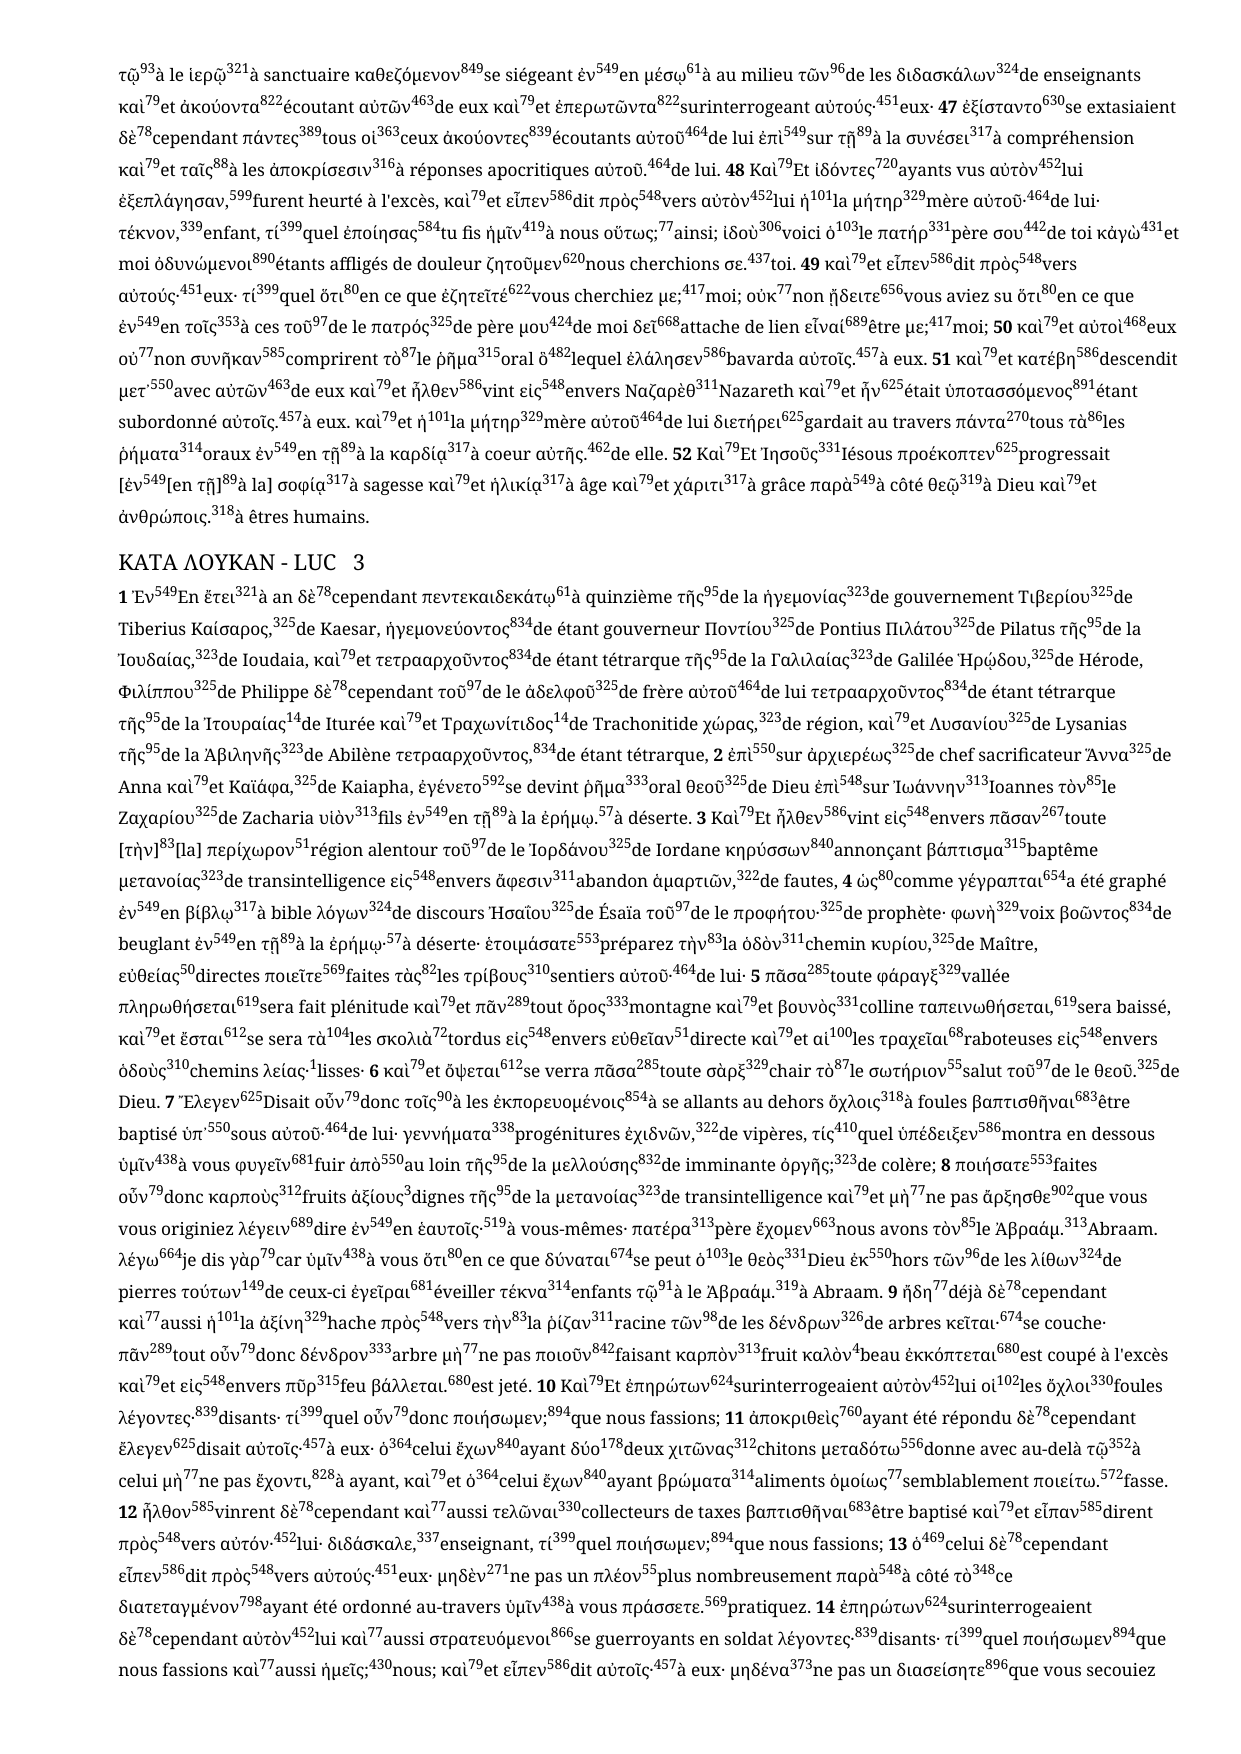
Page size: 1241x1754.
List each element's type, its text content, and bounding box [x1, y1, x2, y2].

text ΚΑΤΑ ΛΟΥΚΑΝ - LUC 3 [118, 547, 1181, 577]
text 1 Ἐγένετο592Se devint δὲ78cependant ἐν549en ταῖς88à les ἡμέραις316à journées ἐκείναις141à celles-là ἐξῆλθεν586sortit δόγμα333dogme παρὰ550à côté Καίσαρος325de Kaesar Αὐγούστου325de Auguste ἀπογράφεσθαι690se apographer πᾶσαν267toute τὴν83la οἰκουμένην.311écoumène. 2 αὕτη154celle-ci ἀπογραφὴ329apographe πρώτη212première ἐγένετο592se devint ἡγεμονεύοντος834de étant gouverneur τῆς95de la Συρίας323de Syrie Κυρηνίου.325de Quirinius. 3 καὶ79et ἐπορεύοντο630se allaient πάντες389tous ἀπογράφεσθαι,690se apographer, ἕκαστος390chacun εἰς548envers τὴν83la ἑαυτοῦ537de lui-même πόλιν.311cité. 4 Ἀνέβη586Monta δὲ78cependant καὶ77aussi Ἰωσὴφ331Ioseph ἀπὸ550au loin τῆς95de la Γαλιλαίας323de Galilée ἐκ550hors πόλεως323de cité Ναζαρὲθ323de Nazareth εἰς548envers τὴν83la Ἰουδαίαν311Ioudaia εἰς548envers πόλιν311cité Δαυὶδ325de Dauid ἥτις496laquelle une quelconque καλεῖται680est appelé Βηθλέεμ,329Bethléem, διὰ548par le fait de τὸ348ce εἶναι689être αὐτὸν452lui ἐξ550hors οἴκου325de maison καὶ79et πατριᾶς323de lignée de patriarche Δαυίδ,325de Dauid, 5 ἀπογράψασθαι682se apographer σὺν549avec Μαριὰμ317à Mariam τῇ350à celle ἐμνηστευμένῃ799à ayante étée fiancée αὐτῷ,458à lui, οὔσῃ826à étante ἐγκύῳ.36à enceinte. 6 Ἐγένετο592Se devint δὲ78cependant ἐν549en τῷ354à ce εἶναι689être αὐτοὺς451eux ἐκεῖ77là ἐπλήσθησαν599furent rempli αἱ100les ἡμέραι328journées τοῦ360de ce τεκεῖν681enfanter αὐτήν,450elle, 7 καὶ79et ἔτεκεν586enfanta τὸν85le υἱὸν313fils αὐτῆς462de elle τὸν85le πρωτότοκον,4premier-né, καὶ79et ἐσπαργάνωσεν586enveloppa de bandes αὐτὸν452lui καὶ79et ἀνέκλινεν586réclina αὐτὸν452lui ἐν549en φάτνῃ,317à crèche, διότι80parce que οὐκ77non ἦν625était αὐτοῖς457à eux τόπος331lieu ἐν549en τῷ93à le καταλύματι.321à salle de déliage. 8 Καὶ79Et ποιμένες330bergers ἦσαν624étaient ἐν549en τῇ89à la χώρᾳ317à région τῇ89à la αὐτῇ142à même ἀγραυλοῦντες839flûtants aux champs καὶ79et φυλάσσοντες839gardiennants φυλακὰς310gardiennages τῆς95de la νυκτὸς323de nuit ἐπὶ548sur τὴν83la ποίμνην311bergerie de troupeau αὐτῶν.463de eux. 9 καὶ79et ἄγγελος331ange κυρίου325de Maître ἐπέστη586présenta αὐτοῖς457à eux καὶ79et δόξα329gloire κυρίου325de Maître περιέλαμψεν586brilla autour αὐτούς,451eux, καὶ79et ἐφοβήθησαν599furent effrayé φόβον313effroi μέγαν.4grand. 10 καὶ79et εἶπεν586dit αὐτοῖς457à eux ὁ103le ἄγγελος·331ange· μὴ77ne pas φοβεῖσθε,573que vous vous effrayez, ἰδοὺ306voici γὰρ79car εὐαγγελίζομαι670je m'évangélise ὑμῖν438à vous χαρὰν311joie μεγάλην2grande ἥτις496laquelle une quelconque ἔσται612se sera παντὶ275à tout τῷ91à le λαῷ,319à peuple, 11 ὅτι80en ce que ἐτέχθη600fut enfanté ὑμῖν438à vous σήμερον77aujourd'hui σωτὴρ331sauveur ὅς498lequel ἐστιν668est χριστὸς331Christ κύριος331Maître ἐν549en πόλει317à cité Δαυίδ.325de Dauid. 12 καὶ79et τοῦτο366ce-ci ὑμῖν438à vous τὸ105le σημεῖον,333signe, εὑρήσετε603vous trouverez βρέφος315bébé ἐσπαργανωμένον798ayant été enveloppé de bandes καὶ79et κείμενον851se couchant ἐν549en φάτνῃ.317à crèche. 13 καὶ79et ἐξαίφνης77soudainement ἐγένετο592se devint σὺν549avec τῷ91à le ἀγγέλῳ319à ange πλῆθος333multitude στρατιᾶς323de armée de soldats οὐρανίου14de céleste αἰνούντων833de louants τὸν85le θεὸν313Dieu καὶ79et λεγόντων·833de disants· 14 δόξα329gloire ἐν549en ὑψίστοις60à très hauts θεῷ319à Dieu καὶ79et ἐπὶ550sur γῆς323de terre εἰρήνη329paix ἐν549en ἀνθρώποις318à êtres humains εὐδοκίας.323de estimation en bien. 15 Καὶ79Et ἐγένετο592se devint ὡς80comme ἀπῆλθον585éloignèrent ἀπ᾽550au loin αὐτῶν463de eux εἰς548envers τὸν85le οὐρανὸν313ciel οἱ102les ἄγγελοι,330anges, οἱ102les ποιμένες330bergers ἐλάλουν624bavardaient πρὸς548vers ἀλλήλους·501les uns les autres· διέλθωμεν894que nous passions à travers δὴ340évidemment ἕως552jusqu'à ce que Βηθλέεμ323de Bethléem καὶ79et ἴδωμεν894que nous voyions τὸ87le ῥῆμα315oral τοῦτο140ce-ci τὸ348ce γεγονὸς772ayant devenu ὃ482lequel ὁ103le κύριος331Maître ἐγνώρισεν586fit connaître ἡμῖν.419à nous. 16 καὶ79et ἦλθαν585vinrent σπεύσαντες720ayants hâtés καὶ79et ἀνεῦραν585trouvèrent de bas en haut τήν83la τε79en outre Μαριὰμ311Mariam καὶ79et τὸν85le Ἰωσὴφ313Ioseph καὶ79et τὸ87le βρέφος315bébé κείμενον851se couchant ἐν549en τῇ89à la φάτνῃ·317à crèche· 17 ἰδόντες720ayants vus δὲ78cependant ἐγνώρισαν585firent connaître περὶ550autour τοῦ99de le ῥήματος327de oral τοῦ360de ce λαληθέντος756de ayant été bavardé αὐτοῖς457à eux περὶ550autour τοῦ99de le παιδίου327de petit enfant τούτου.152de ce-ci. 18 καὶ79et πάντες389tous οἱ363ceux ἀκούσαντες720ayants écoutés ἐθαύμασαν585étonnèrent περὶ550autour τῶν359de ces λαληθέντων755de ayants étés bavardés ὑπὸ550sous τῶν96de les ποιμένων324de bergers πρὸς548vers αὐτούς·451eux· 19 ἡ101la δὲ78cependant Μαριὰμ329Mariam πάντα374tous συνετήρει625gardait ensemble τὰ86les ῥήματα314oraux ταῦτα139ces-ci συμβάλλουσα838jetante ensemble ἐν549en τῇ89à la καρδίᾳ317à coeur αὐτῆς.462de elle. 20 καὶ79et ὑπέστρεψαν585retournèrent en arrière οἱ102les ποιμένες330bergers δοξάζοντες839glorifiants καὶ79et αἰνοῦντες839louants τὸν85le θεὸν313Dieu ἐπὶ549sur πᾶσιν379à tous οἷς487à lesquels ἤκουσαν585écoutèrent καὶ79et εἶδον585virent καθὼς77de haut en bas comme ἐλαλήθη600fut bavardé πρὸς548vers αὐτούς.451eux. 21 Καὶ79Et ὅτε80lorsque ἐπλήσθησαν599furent rempli ἡμέραι328journées ὀκτὼ194huit τοῦ360de ce περιτεμεῖν681circoncire αὐτὸν452lui καὶ77aussi ἐκλήθη600fut appelé τὸ105le ὄνομα333nom αὐτοῦ464de lui Ἰησοῦς,331Iésous, τὸ500ce κληθὲν762ayant été appelé ὑπὸ550sous τοῦ97de le ἀγγέλου325de ange πρὸ550d'avant τοῦ360de ce συλλημφθῆναι683être pris ensemble αὐτὸν452lui ἐν549en τῇ89à la κοιλίᾳ.317à cavité ventrale. 22 Καὶ79Et ὅτε80lorsque ἐπλήσθησαν599furent rempli αἱ100les ἡμέραι328journées τοῦ97de le καθαρισμοῦ325de purification αὐτῶν463de eux κατὰ548selon τὸν85le νόμον313loi Μωϋσέως,325de Môusês, ἀνήγαγον585conduisirent de bas en haut αὐτὸν452lui εἰς548envers Ἱεροσόλυμα314Ierosolymas παραστῆσαι681dresser à côté τῷ91à le κυρίῳ,319à Maître, 23 καθὼς77de haut en bas comme γέγραπται654a été graphé ἐν549en νόμῳ319à loi κυρίου325de Maître ὅτι80en ce que πᾶν289tout ἄρσεν73mâle διανοῖγον842entrouvrant μήτραν311matrice ἅγιον49saint τῷ91à le κυρίῳ319à Maître κληθήσεται,619sera appelé, 24 καὶ79et τοῦ360de ce δοῦναι681donner θυσίαν311sacrifice κατὰ548selon τὸ348ce εἰρημένον798ayant été dit ἐν549en τῷ91à le νόμῳ319à loi κυρίου,325de Maître, ζεῦγος315paire τρυγόνων322de tourterelles trugons ἢ79ou δύο178deux νοσσοὺς312oisillons περιστερῶν.322de colombes. 25 Καὶ79Et ἰδοὺ306voici ἄνθρωπος331être humain ἦν625était ἐν549en Ἰερουσαλὴμ317à Ierousalem ᾧ486à lequel ὄνομα333nom Συμεὼν331Syméon καὶ79et ὁ103le ἄνθρωπος331être humain οὗτος156celui-ci δίκαιος71juste καὶ79et εὐλαβὴς71précautionneux προσδεχόμενος867se acceptant auprès παράκλησιν311appel à côté τοῦ97de le Ἰσραήλ,325de Israël, καὶ79et πνεῦμα333souffle ἦν625était ἅγιον24saint ἐπ᾽548sur αὐτόν·452lui· 26 καὶ79et ἦν625était αὐτῷ458à lui κεχρηματισμένον815ayant été négocié du besoin ὑπὸ550sous τοῦ99de le πνεύματος327de souffle τοῦ99de le ἁγίου18de saint μὴ77ne pas ἰδεῖν681voir θάνατον313trépas πρὶν80avant [ἢ]340[ou] ἂν340le cas échéant ἴδῃ899que voie τὸν85le χριστὸν313Christ κυρίου.325de Maître. 27 καὶ79et ἦλθεν586vint ἐν549en τῷ93à le πνεύματι321à souffle εἰς548envers τὸ87le ἱερόν·315sanctuaire· καὶ79et ἐν549en τῷ354à ce εἰσαγαγεῖν681conduire à l'intérieur τοὺς84les γονεῖς312parents τὸ87le παιδίον315petit enfant Ἰησοῦν313Iésous τοῦ360de ce ποιῆσαι681faire αὐτοὺς451eux κατὰ548selon τὸ348ce εἰθισμένον798ayant été accoutumé τοῦ97de le νόμου325de loi περὶ550autour αὐτοῦ464de lui 28 καὶ79et αὐτὸς469lui ἐδέξατο592se accepta αὐτὸ454lui εἰς548envers τὰς82les ἀγκάλας310bras courbés καὶ79et εὐλόγησεν586élogia τὸν85le θεὸν313Dieu καὶ79et εἶπεν·586dit· 29 νῦν77maintenant ἀπολύεις666tu délies au loin τὸν85le δοῦλόν313mâle esclave σου,442de toi, δέσποτα,337despote, κατὰ548selon τὸ87le ῥῆμά315oral σου442de toi ἐν549en εἰρήνῃ·317à paix· 30 ὅτι80en ce que εἶδον585virent οἱ102les ὀφθαλμοί330yeux μου424de moi τὸ87le σωτήριόν55salut σου,442de toi, 31 ὃ482lequel ἡτοίμασας584tu préparas κατὰ548selon πρόσωπον315face πάντων280de tous τῶν96de les λαῶν,324de peuples, 32 φῶς315lumière εἰς548envers ἀποκάλυψιν311découverte ἐθνῶν326de ethnies καὶ79et δόξαν311gloire λαοῦ325de peuple σου442de toi Ἰσραήλ.325de Israël. 33 καὶ79et ἦν625était ὁ103le πατὴρ331père αὐτοῦ464de lui καὶ79et ἡ101la μήτηρ329mère θαυμάζοντες839étonnants ἐπὶ549sur τοῖς353à ces λαλουμένοις881à étants bavardés περὶ550autour αὐτοῦ.464de lui. 34 καὶ79et εὐλόγησεν586élogia αὐτοὺς451eux Συμεὼν331Syméon καὶ79et εἶπεν586dit πρὸς548vers Μαριὰμ311Mariam τὴν83la μητέρα311mère αὐτοῦ·464de lui· ἰδοὺ306voici οὗτος364celui-ci κεῖται674se couche εἰς548envers πτῶσιν311chute καὶ79et ἀνάστασιν311redressement πολλῶν383de nombreux ἐν549en τῷ91à le Ἰσραὴλ319à Israël καὶ79et εἰς548envers σημεῖον315signe ἀντιλεγόμενον877étant contredit –935– 35 καὶ77aussi σοῦ442de toi [δὲ]78[cependant] αὐτῆς462de elle τὴν83la ψυχὴν311âme διελεύσεται612se passera à travers ῥομφαία329rhomphaia –935– ὅπως80de telle manière que ἂν340le cas échéant ἀποκαλυφθῶσιν910que soient découvert ἐκ550hors πολλῶν278de nombreuses καρδιῶν322de coeurs διαλογισμοί.330calculs au-travers. 36 Καὶ79Et ἦν625était Ἅννα329Anna προφῆτις,329prophétesse, θυγάτηρ329fille Φανουήλ,325de Phanouel, ἐκ550hors φυλῆς323de tribu Ἀσήρ·325de Aser· αὕτη362celle-ci προβεβηκυῖα781ayante avancée ἐν549en ἡμέραις316à journées πολλαῖς,272à nombreuses, ζήσασα719ayante vécue μετὰ550avec ἀνδρὸς325de homme ἔτη314ans ἑπτὰ180sept ἀπὸ550au loin τῆς95de la παρθενίας323de virginité αὐτῆς462de elle 37 καὶ79et αὐτὴ467elle χήρα329veuve ἕως552jusqu'à ce que ἐτῶν326de ans ὀγδοήκοντα192de quatre-vingts τεσσάρων,192de quatre, ἣ496laquelle οὐκ77non ἀφίστατο631se dressait au loin τοῦ99de le ἱεροῦ327de sanctuaire νηστείαις316à jeûnes καὶ79et δεήσεσιν316à supplications λατρεύουσα838adorante νύκτα311nuit καὶ79et ἡμέραν.311journée. 38 καὶ79et αὐτῇ142à même τῇ89à la ὥρᾳ317à heure ἐπιστᾶσα719ayante présentée ἀνθωμολογεῖτο631se professait τῷ91à le θεῷ319à Dieu καὶ79et ἐλάλει625bavardait περὶ550autour αὐτοῦ464de lui πᾶσιν377à tous τοῖς351à ceux προσδεχομένοις854à se acceptants auprès λύτρωσιν311rançonnement Ἰερουσαλήμ.317à Ierousalem. 39 Καὶ79Et ὡς80comme ἐτέλεσαν585achevèrent πάντα270tous τὰ347ces κατὰ548selon τὸν85le νόμον313loi κυρίου,325de Maître, ἐπέστρεψαν585tournèrent sur εἰς548envers τὴν83la Γαλιλαίαν311Galilée εἰς548envers πόλιν311cité ἑαυτῶν536de eux-mêmes Ναζαρέθ.311Nazareth. 40 Τὸ105Le δὲ78cependant παιδίον333petit enfant ηὔξανεν625croissait καὶ79et ἐκραταιοῦτο636était fortifié πληρούμενον893étant fait plénitude σοφίᾳ,317à sagesse, καὶ79et χάρις329grâce θεοῦ325de Dieu ἦν625était ἐπ᾽548sur αὐτό.454lui. 41 Καὶ79Et ἐπορεύοντο630se allaient οἱ102les γονεῖς330parents αὐτοῦ464de lui κατ᾽548selon ἔτος315an εἰς548envers Ἰερουσαλὴμ311Ierousalem τῇ89à la ἑορτῇ317à fête τοῦ99de le πάσχα.327de pâque. 42 Καὶ79Et ὅτε80lorsque ἐγένετο592se devint ἐτῶν326de ans δώδεκα,192de douze, ἀναβαινόντων833de montants αὐτῶν463de eux κατὰ548selon τὸ87le ἔθος315coutume τῆς95de la ἑορτῆς323de fête 43 καὶ79et τελειωσάντων715de ayants perfectionnés τὰς82les ἡμέρας,310journées, ἐν549en τῷ354à ce ὑποστρέφειν689retourner en arrière αὐτοὺς451eux ὑπέμεινεν586résista en restant sous Ἰησοῦς331Iésous ὁ103le παῖς331jeune servant ἐν549en Ἰερουσαλήμ,317à Ierousalem, καὶ79et οὐκ77non ἔγνωσαν585connurent οἱ102les γονεῖς330parents αὐτοῦ.464de lui. 44 νομίσαντες720ayants faits loi δὲ78cependant αὐτὸν452lui εἶναι689être ἐν549en τῇ89à la συνοδίᾳ317à compagnie du chemin ἦλθον585vinrent ἡμέρας323de journée ὁδὸν311chemin καὶ79et ἀνεζήτουν624cherchaient de bas en haut αὐτὸν452lui ἐν549en τοῖς90à les συγγενεῦσιν58à congénitaux καὶ79et τοῖς90à les γνωστοῖς,58à connus, 45 καὶ79et μὴ77ne pas εὑρόντες720ayants trouvés ὑπέστρεψαν585retournèrent en arrière εἰς548envers Ἰερουσαλὴμ311Ierousalem ἀναζητοῦντες839cherchants de bas en haut αὐτόν.452lui. 46 καὶ79et ἐγένετο592se devint μετὰ548après ἡμέρας310journées τρεῖς176trois εὗρον585trouvèrent αὐτὸν452lui ἐν549en τῷ93à le ἱερῷ321à sanctuaire καθεζόμενον849se siégeant ἐν549en μέσῳ61à au milieu τῶν96de les διδασκάλων324de enseignants καὶ79et ἀκούοντα822écoutant αὐτῶν463de eux καὶ79et ἐπερωτῶντα822surinterrogeant αὐτούς·451eux· 47 ἐξίσταντο630se extasiaient δὲ78cependant πάντες389tous οἱ363ceux ἀκούοντες839écoutants αὐτοῦ464de lui ἐπὶ549sur τῇ89à la συνέσει317à compréhension καὶ79et ταῖς88à les ἀποκρίσεσιν316à réponses apocritiques αὐτοῦ.464de lui. 48 Καὶ79Et ἰδόντες720ayants vus αὐτὸν452lui ἐξεπλάγησαν,599furent heurté à l'excès, καὶ79et εἶπεν586dit πρὸς548vers αὐτὸν452lui ἡ101la μήτηρ329mère αὐτοῦ·464de lui· τέκνον,339enfant, τί399quel ἐποίησας584tu fis ἡμῖν419à nous οὕτως;77ainsi; ἰδοὺ306voici ὁ103le πατήρ331père σου442de toi κἀγὼ431et moi ὀδυνώμενοι890étants affligés de douleur ζητοῦμεν620nous cherchions σε.437toi. 49 καὶ79et εἶπεν586dit πρὸς548vers αὐτούς·451eux· τί399quel ὅτι80en ce que ἐζητεῖτέ622vous cherchiez με;417moi; οὐκ77non ᾔδειτε656vous aviez su ὅτι80en ce que ἐν549en τοῖς353à ces τοῦ97de le πατρός325de père μου424de moi δεῖ668attache de lien εἶναί689être με;417moi; 50 καὶ79et αὐτοὶ468eux οὐ77non συνῆκαν585comprirent τὸ87le ῥῆμα315oral ὃ482lequel ἐλάλησεν586bavarda αὐτοῖς.457à eux. 51 καὶ79et κατέβη586descendit μετ᾽550avec αὐτῶν463de eux καὶ79et ἦλθεν586vint εἰς548envers Ναζαρὲθ311Nazareth καὶ79et ἦν625était ὑποτασσόμενος891étant subordonné αὐτοῖς.457à eux. καὶ79et ἡ101la μήτηρ329mère αὐτοῦ464de lui διετήρει625gardait au travers πάντα270tous τὰ86les ῥήματα314oraux ἐν549en τῇ89à la καρδίᾳ317à coeur αὐτῆς.462de elle. 52 Καὶ79Et Ἰησοῦς331Iésous προέκοπτεν625progressait [ἐν549[en τῇ]89à la] σοφίᾳ317à sagesse καὶ79et ἡλικίᾳ317à âge καὶ79et χάριτι317à grâce παρὰ549à côté θεῷ319à Dieu καὶ79et ἀνθρώποις.318à êtres humains. [118, 59, 1181, 528]
text 1 Ἐν549En ἔτει321à an δὲ78cependant πεντεκαιδεκάτῳ61à quinzième τῆς95de la ἡγεμονίας323de gouvernement Τιβερίου325de Tiberius Καίσαρος,325de Kaesar, ἡγεμονεύοντος834de étant gouverneur Ποντίου325de Pontius Πιλάτου325de Pilatus τῆς95de la Ἰουδαίας,323de Ioudaia, καὶ79et τετρααρχοῦντος834de étant tétrarque τῆς95de la Γαλιλαίας323de Galilée Ἡρῴδου,325de Hérode, Φιλίππου325de Philippe δὲ78cependant τοῦ97de le ἀδελφοῦ325de frère αὐτοῦ464de lui τετρααρχοῦντος834de étant tétrarque τῆς95de la Ἰτουραίας14de Iturée καὶ79et Τραχωνίτιδος14de Trachonitide χώρας,323de région, καὶ79et Λυσανίου325de Lysanias τῆς95de la Ἀβιληνῆς323de Abilène τετρααρχοῦντος,834de étant tétrarque, 2 ἐπὶ550sur ἀρχιερέως325de chef sacrificateur Ἅννα325de Anna καὶ79et Καϊάφα,325de Kaiapha, ἐγένετο592se devint ῥῆμα333oral θεοῦ325de Dieu ἐπὶ548sur Ἰωάννην313Ioannes τὸν85le Ζαχαρίου325de Zacharia υἱὸν313fils ἐν549en τῇ89à la ἐρήμῳ.57à déserte. 3 Καὶ79Et ἦλθεν586vint εἰς548envers πᾶσαν267toute [τὴν]83[la] περίχωρον51région alentour τοῦ97de le Ἰορδάνου325de Iordane κηρύσσων840annonçant βάπτισμα315baptême μετανοίας323de transintelligence εἰς548envers ἄφεσιν311abandon ἁμαρτιῶν,322de fautes, 4 ὡς80comme γέγραπται654a été graphé ἐν549en βίβλῳ317à bible λόγων324de discours Ἠσαΐου325de Ésaïa τοῦ97de le προφήτου·325de prophète· φωνὴ329voix βοῶντος834de beuglant ἐν549en τῇ89à la ἐρήμῳ·57à déserte· ἑτοιμάσατε553préparez τὴν83la ὁδὸν311chemin κυρίου,325de Maître, εὐθείας50directes ποιεῖτε569faites τὰς82les τρίβους310sentiers αὐτοῦ·464de lui· 5 πᾶσα285toute φάραγξ329vallée πληρωθήσεται619sera fait plénitude καὶ79et πᾶν289tout ὄρος333montagne καὶ79et βουνὸς331colline ταπεινωθήσεται,619sera baissé, καὶ79et ἔσται612se sera τὰ104les σκολιὰ72tordus εἰς548envers εὐθεῖαν51directe καὶ79et αἱ100les τραχεῖαι68raboteuses εἰς548envers ὁδοὺς310chemins λείας·1lisses· 6 καὶ79et ὄψεται612se verra πᾶσα285toute σὰρξ329chair τὸ87le σωτήριον55salut τοῦ97de le θεοῦ.325de Dieu. 7 Ἔλεγεν625Disait οὖν79donc τοῖς90à les ἐκπορευομένοις854à se allants au dehors ὄχλοις318à foules βαπτισθῆναι683être baptisé ὑπ᾽550sous αὐτοῦ·464de lui· γεννήματα338progénitures ἐχιδνῶν,322de vipères, τίς410quel ὑπέδειξεν586montra en dessous ὑμῖν438à vous φυγεῖν681fuir ἀπὸ550au loin τῆς95de la μελλούσης832de imminante ὀργῆς;323de colère; 8 ποιήσατε553faites οὖν79donc καρποὺς312fruits ἀξίους3dignes τῆς95de la μετανοίας323de transintelligence καὶ79et μὴ77ne pas ἄρξησθε902que vous vous originiez λέγειν689dire ἐν549en ἑαυτοῖς·519à vous-mêmes· πατέρα313père ἔχομεν663nous avons τὸν85le Ἀβραάμ.313Abraam. λέγω664je dis γὰρ79car ὑμῖν438à vous ὅτι80en ce que δύναται674se peut ὁ103le θεὸς331Dieu ἐκ550hors τῶν96de les λίθων324de pierres τούτων149de ceux-ci ἐγεῖραι681éveiller τέκνα314enfants τῷ91à le Ἀβραάμ.319à Abraam. 9 ἤδη77déjà δὲ78cependant καὶ77aussi ἡ101la ἀξίνη329hache πρὸς548vers τὴν83la ῥίζαν311racine τῶν98de les δένδρων326de arbres κεῖται·674se couche· πᾶν289tout οὖν79donc δένδρον333arbre μὴ77ne pas ποιοῦν842faisant καρπὸν313fruit καλὸν4beau ἐκκόπτεται680est coupé à l'excès καὶ79et εἰς548envers πῦρ315feu βάλλεται.680est jeté. 10 Καὶ79Et ἐπηρώτων624surinterrogeaient αὐτὸν452lui οἱ102les ὄχλοι330foules λέγοντες·839disants· τί399quel οὖν79donc ποιήσωμεν;894que nous fassions; 11 ἀποκριθεὶς760ayant été répondu δὲ78cependant ἔλεγεν625disait αὐτοῖς·457à eux· ὁ364celui ἔχων840ayant δύο178deux χιτῶνας312chitons μεταδότω556donne avec au-delà τῷ352à celui μὴ77ne pas ἔχοντι,828à ayant, καὶ79et ὁ364celui ἔχων840ayant βρώματα314aliments ὁμοίως77semblablement ποιείτω.572fasse. 12 ἦλθον585vinrent δὲ78cependant καὶ77aussi τελῶναι330collecteurs de taxes βαπτισθῆναι683être baptisé καὶ79et εἶπαν585dirent πρὸς548vers αὐτόν·452lui· διδάσκαλε,337enseignant, τί399quel ποιήσωμεν;894que nous fassions; 13 ὁ469celui δὲ78cependant εἶπεν586dit πρὸς548vers αὐτούς·451eux· μηδὲν271ne pas un πλέον55plus nombreusement παρὰ548à côté τὸ348ce διατεταγμένον798ayant été ordonné au-travers ὑμῖν438à vous πράσσετε.569pratiquez. 14 ἐπηρώτων624surinterrogeaient δὲ78cependant αὐτὸν452lui καὶ77aussi στρατευόμενοι866se guerroyants en soldat λέγοντες·839disants· τί399quel ποιήσωμεν894que nous fassions καὶ77aussi ἡμεῖς;430nous; καὶ79et εἶπεν586dit αὐτοῖς·457à eux· μηδένα373ne pas un διασείσητε896que vous secouiez violemment μηδὲ79ni cependant συκοφαντήσητε896que vous extorquiez καὶ79et ἀρκεῖσθε577soyez suffits τοῖς92à les ὀψωνίοις320à gages ὑμῶν.441de vous. 15 Προσδοκῶντος834de Attendant δὲ78cependant τοῦ97de le λαοῦ325de peuple καὶ79et διαλογιζομένων860de se calculants au-travers πάντων383de tous ἐν549en ταῖς88à les καρδίαις316à coeurs αὐτῶν463de eux περὶ550autour τοῦ97de le Ἰωάννου,325de Ioannes, μήποτε80de peur que αὐτὸς469lui εἴη700que soit ὁ103le χριστός,331Christ, 16 ἀπεκρίνατο592se répondit λέγων840disant πᾶσιν377à tous ὁ103le Ἰωάννης·331Ioannes· ἐγὼ431moi μὲν79certes ὕδατι321à eau βαπτίζω664je baptise ὑμᾶς·436vous· ἔρχεται674se vient δὲ78cependant ὁ364celui ἰσχυρότερός71plus fort μου,424de moi, οὗ492de lequel οὐκ77non εἰμὶ664je suis ἱκανὸς47assez-important λῦσαι681délier τὸν85le ἱμάντα313courroie τῶν98de les ὑποδημάτων326de souliers αὐτοῦ·464de lui· αὐτὸς469lui ὑμᾶς436vous βαπτίσει606baptisera ἐν549en πνεύματι321à souffle ἁγίῳ12à saint καὶ79et πυρί·321à feu· 17 οὗ492de lequel τὸ105le πτύον333pelle à vanner ἐν549en τῇ89à la χειρὶ317à main αὐτοῦ464de lui διακαθᾶραι681épurer en séparant τὴν83la ἅλωνα311aire à fouler le grain αὐτοῦ464de lui καὶ79et συναγαγεῖν681mener ensemble τὸν85le σῖτον313froment εἰς548envers τὴν83la ἀποθήκην311grange αὐτοῦ,464de lui, τὸ87le δὲ78cependant ἄχυρον315paille κατακαύσει606brûlera complètement πυρὶ321à feu ἀσβέστῳ.12à inextinguible. 18 Πολλὰ374Nombreux μὲν77certes οὖν79donc καὶ77aussi ἕτερα374autres-différents παρακαλῶν840appelant à côté εὐηγγελίζετο631se évangélisait τὸν85le λαόν.313peuple. 19 Ὁ103Le δὲ78cependant Ἡρῴδης331Hérode ὁ103le τετραάρχης,331tétrarque, ἐλεγχόμενος891étant réfuté ὑπ᾽550sous αὐτοῦ464de lui περὶ550autour Ἡρῳδιάδος323de Hérodias τῆς95de la γυναικὸς323de femme τοῦ97de le ἀδελφοῦ325de frère αὐτοῦ464de lui καὶ79et περὶ550autour πάντων282de tous ὧν493de lesquels ἐποίησεν586fit πονηρῶν66de méchants ὁ103le Ἡρῴδης,331Hérode, 20 προσέθηκεν586apposa καὶ77aussi τοῦτο348ce-ci ἐπὶ549sur πᾶσιν379à tous [καὶ]79[et] κατέκλεισεν586ferma à clef de haut en bas τὸν85le Ἰωάννην313Ioannes ἐν549en φυλακῇ.317à gardiennage. 21 Ἐγένετο592Se devint δὲ78cependant ἐν549en τῷ354à ce βαπτισθῆναι683être baptisé ἅπαντα269en totalité τὸν85le λαὸν313peuple καὶ79et Ἰησοῦ325de Iésous βαπτισθέντος754de ayant été baptisé καὶ79et προσευχομένου861de se priant ἀνεῳχθῆναι683être ouvert τὸν85le οὐρανὸν313ciel 22 καὶ79et καταβῆναι681descendre τὸ87le πνεῦμα315souffle τὸ87le ἅγιον6saint σωματικῷ12à corporel εἴδει321à aspect ὡς80comme περιστερὰν311colombe ἐπ᾽548sur αὐτόν,452lui, καὶ79et φωνὴν311voix ἐξ550hors οὐρανοῦ325de ciel γενέσθαι·682se devenir· σὺ448toi εἶ666tu es ὁ103le υἱός331fils μου424de moi ὁ103le ἀγαπητός,22aimé, ἐν549en σοὶ439à toi εὐδόκησα.582j'estimai en bien. 23 Καὶ79Et αὐτὸς542lui-même ἦν625était Ἰησοῦς331Iésous ἀρχόμενος867se originant ὡσεὶ77comme si ἐτῶν326de ans τριάκοντα,192de trente, ὢν840étant υἱός,331fils, ὡς80comme ἐνομίζετο,636était fait loi, Ἰωσὴφ325de Ioseph τοῦ358de celui Ἠλὶ325de Éli 24 τοῦ358de celui Μαθθὰτ325de Maththat τοῦ358de celui Λευὶ325de Lévi τοῦ358de celui Μελχὶ325de Melchi τοῦ358de celui Ἰανναὶ325de Iannai τοῦ358de celui Ἰωσὴφ325de Ioseph 25 τοῦ358de celui Ματταθίου325de Mattathias τοῦ358de celui Ἀμὼς325de Amos τοῦ358de celui Ναοὺμ325de Naoum τοῦ358de celui Ἑσλὶ325de Esli τοῦ358de celui Ναγγαὶ325de Naggaï 26 τοῦ358de celui Μάαθ325de Maath τοῦ358de celui Ματταθίου325de Mattathias τοῦ358de celui Σεμεῒν325de Sémeïn τοῦ358de celui Ἰωσὴχ325de Ioseph τοῦ358de celui Ἰωδὰ325de Iouda 27 τοῦ358de celui Ἰωανὰν325de Ioanan τοῦ358de celui Ῥησὰ325de Resa τοῦ358de celui Ζοροβαβὲλ325de Zorobabel τοῦ358de celui Σαλαθιὴλ325de Salathiel τοῦ358de celui Νηρὶ325de Néri 28 τοῦ358de celui Μελχὶ325de Melchi τοῦ358de celui Ἀδδὶ325de Addi τοῦ358de celui Κωσὰμ325de Kosam τοῦ358de celui Ἐλμαδὰμ325de Elmadam τοῦ358de celui Ἢρ325de Er 29 τοῦ358de celui Ἰησοῦ325de Iésous τοῦ358de celui Ἐλιέζερ325de Éliézer τοῦ358de celui Ἰωρὶμ325de Ioreim τοῦ358de celui Μαθθὰτ325de Maththat τοῦ358de celui Λευὶ325de Lévi 30 τοῦ358de celui Συμεὼν325de Syméon τοῦ358de celui Ἰούδα325de Iouda τοῦ358de celui Ἰωσὴφ325de Ioseph τοῦ358de celui Ἰωνὰμ325de Ionan τοῦ358de celui Ἐλιακὶμ325de Éliakim 31 τοῦ358de celui Μελεὰ325de Méléa τοῦ358de celui Μεννὰ325de Menna τοῦ358de celui Ματταθὰ325de Mattatha τοῦ358de celui Ναθὰμ325de Nathan τοῦ358de celui Δαυὶδ325de Dauid 32 τοῦ358de celui Ἰεσσαὶ325de Iessai τοῦ358de celui Ἰωβὴδ325de Iobed τοῦ358de celui Βόος325de Boos τοῦ358de celui Σαλὰ325de Sala τοῦ358de celui Ναασσὼν325de Naasson 33 τοῦ358de celui Ἀμιναδὰβ325de Aminadab τοῦ358de celui Ἀδμὶν325de Admin τοῦ358de celui Ἀρνὶ325de Arni τοῦ358de celui Ἑσρὼμ325de Esrom τοῦ358de celui Φάρες325de Pharès τοῦ358de celui Ἰούδα325de Iouda 34 τοῦ358de celui Ἰακὼβ325de Iakob τοῦ358de celui Ἰσαὰκ325de Isaak τοῦ358de celui Ἀβραὰμ325de Abraam τοῦ358de celui Θάρα325de Thara τοῦ358de celui Ναχὼρ325de Nachor 35 τοῦ358de celui Σεροὺχ325de Serouch τοῦ358de celui Ῥαγαὺ325de Ragau τοῦ358de celui Φάλεκ325de Phalek τοῦ358de celui Ἔβερ325de Éber τοῦ358de celui Σαλὰ325de Sala 36 τοῦ358de celui Καϊνὰμ325de Kainan τοῦ358de celui Ἀρφαξὰδ325de Arphaxad τοῦ358de celui Σὴμ325de Sem τοῦ358de celui Νῶε325de Noé τοῦ358de celui Λάμεχ325de Lamech 37 τοῦ358de celui Μαθουσαλὰ325de Mathousala τοῦ358de celui Ἑνὼχ325de Énoch τοῦ358de celui Ἰάρετ325de Iared τοῦ358de celui Μαλελεὴλ325de Maléléèl τοῦ358de celui Καϊνὰμ325de Kainan 38 τοῦ358de celui Ἐνὼς325de Énos τοῦ358de celui Σὴθ325de Seth τοῦ358de celui Ἀδὰμ325de Adam τοῦ358de celui θεοῦ.325de Dieu. [118, 581, 1181, 1682]
